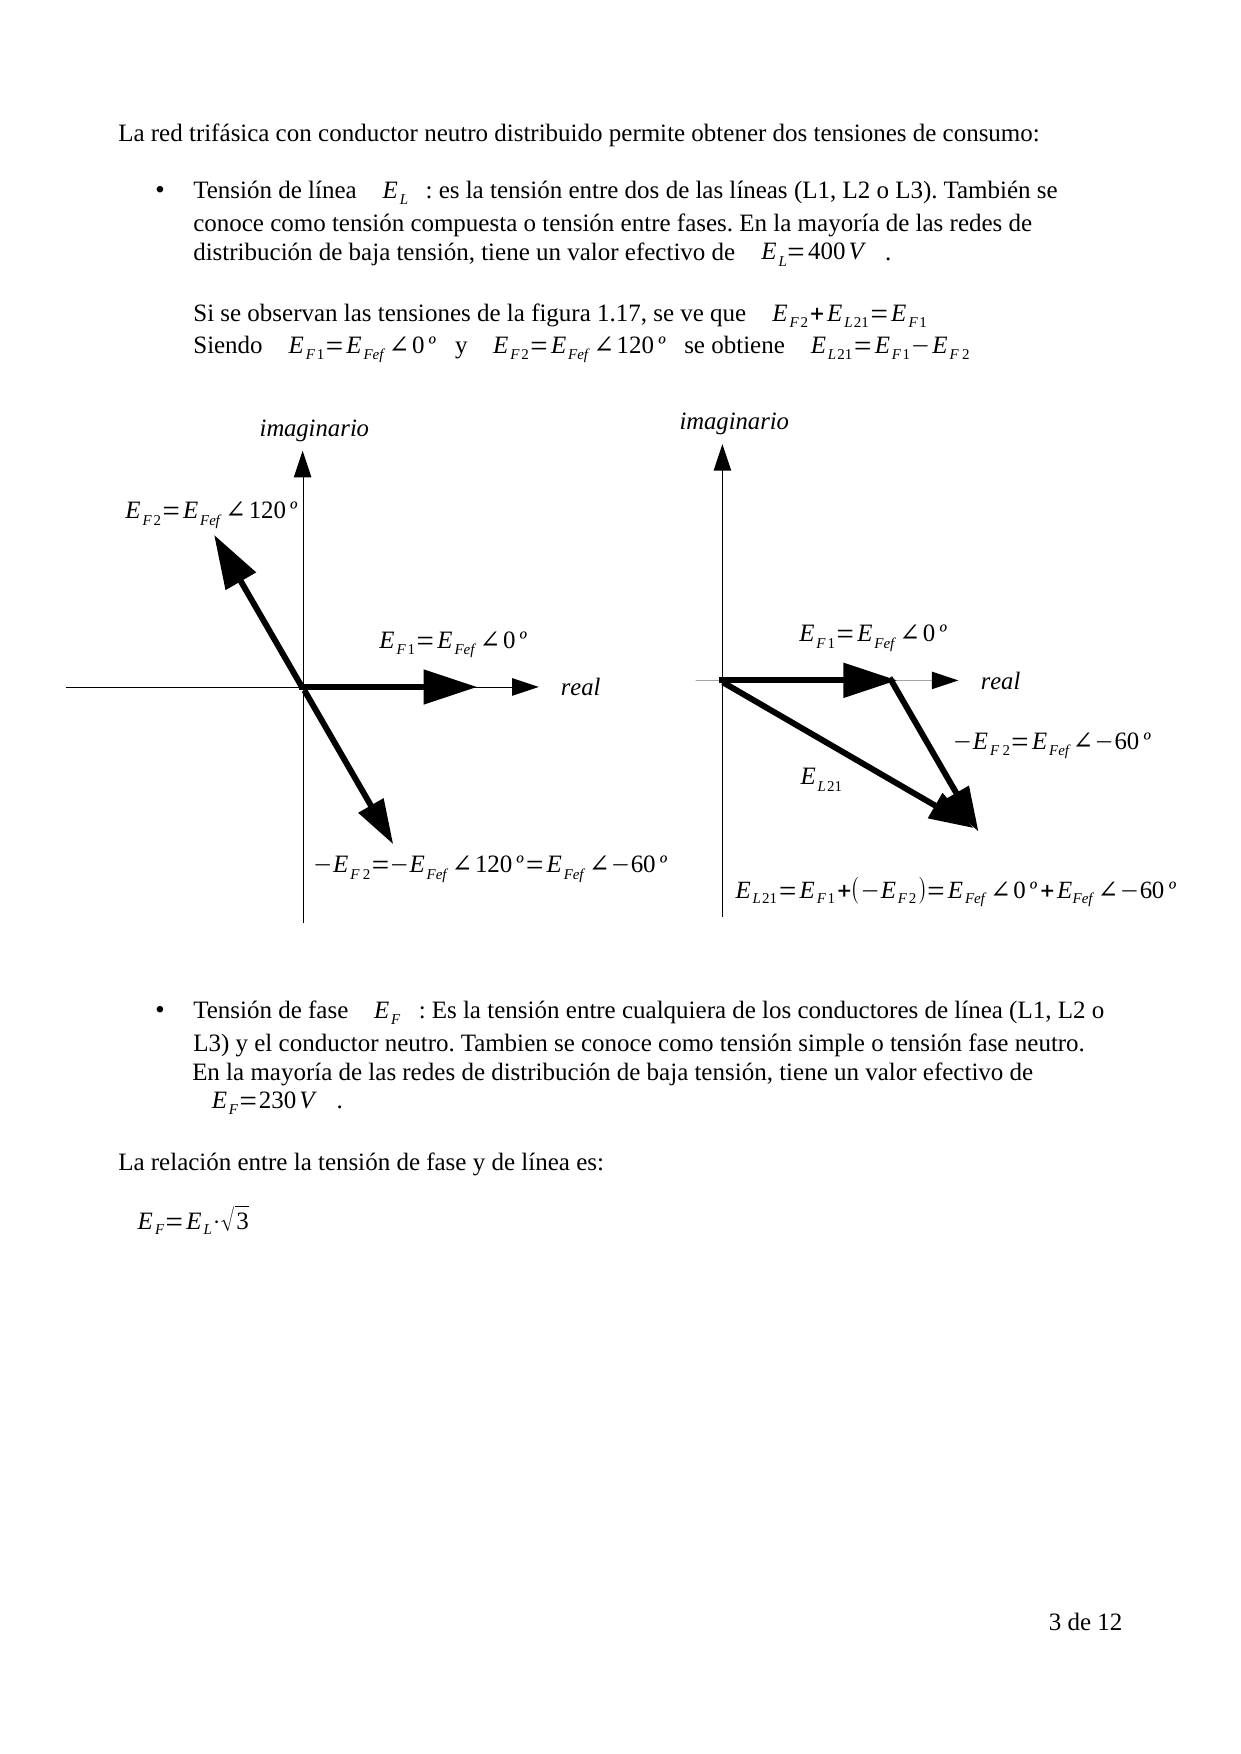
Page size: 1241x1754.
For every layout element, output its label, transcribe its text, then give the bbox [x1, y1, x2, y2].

text La relación entre la tensión de fase y de línea es: [118, 1147, 1122, 1176]
list Tensión de línea : es la tensión entre dos de las líneas (L1, L2 o L3). También se conoce como tensión compuesta o tensión entre fases. En la mayoría de las redes de distribución de baja tensión, tiene un valor efectivo de . [156, 176, 1122, 269]
list Si se observan las tensiones de la figura 1.17, se ve que [156, 298, 1122, 331]
list Tensión de fase : Es la tensión entre cualquiera de los conductores de línea (L1, L2 o L3) y el conductor neutro. Tambien se conoce como tensión simple o tensión fase neutro. [156, 996, 1122, 1057]
list Siendo y se obtiene [156, 331, 1122, 363]
text La red trifásica con conductor neutro distribuido permite obtener dos tensiones de consumo: [118, 118, 1122, 147]
text En la mayoría de las redes de distribución de baja tensión, tiene un valor efectivo de . [118, 1057, 1122, 1118]
